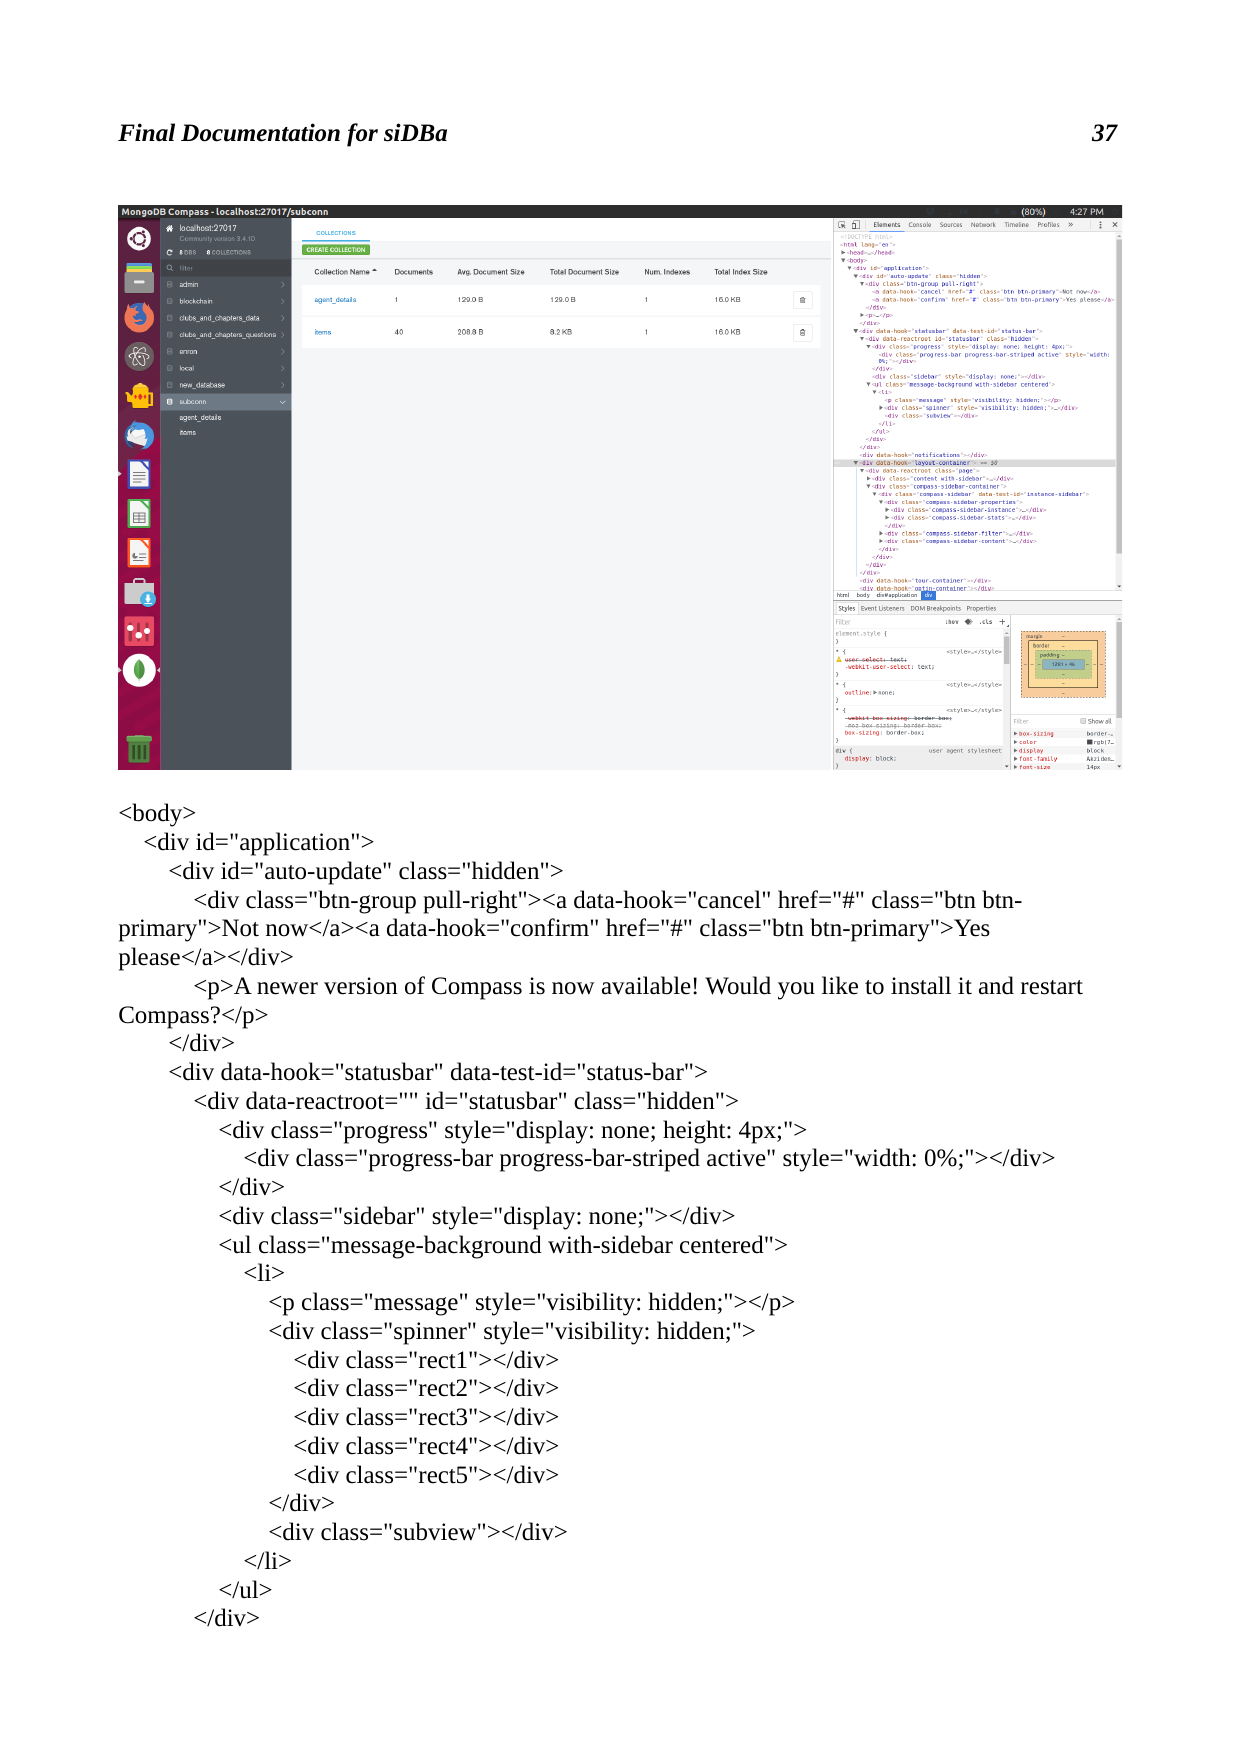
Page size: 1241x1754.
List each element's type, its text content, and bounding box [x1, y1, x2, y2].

text </li> [118, 1546, 1122, 1575]
text <ul class="message-background with-sidebar centered"> [118, 1230, 1122, 1258]
text <div class="rect5"></div> [118, 1460, 1122, 1488]
text </ul> [118, 1575, 1122, 1603]
text <div class="btn-group pull-right"><a data-hook="cancel" href="#" class="btn btn-primary">Not now</a><a data-hook="confirm" href="#" class="btn btn-primary">Yes please</a></div> [118, 885, 1122, 971]
text </div> [118, 1488, 1122, 1517]
text <div class="progress-bar progress-bar-striped active" style="width: 0%;"></div> [118, 1143, 1122, 1172]
text </div> [118, 1172, 1122, 1201]
text <div class="progress" style="display: none; height: 4px;"> [118, 1115, 1122, 1143]
text <div class="sidebar" style="display: none;"></div> [118, 1201, 1122, 1230]
text <div class="subview"></div> [118, 1517, 1122, 1546]
text <div id="auto-update" class="hidden"> [118, 856, 1122, 885]
text </div> [118, 1603, 1122, 1632]
text <div class="rect1"></div> [118, 1345, 1122, 1373]
text <div class="rect2"></div> [118, 1373, 1122, 1402]
text <div id="application"> [118, 827, 1122, 856]
text <div class="rect4"></div> [118, 1431, 1122, 1460]
text <p class="message" style="visibility: hidden;"></p> [118, 1287, 1122, 1316]
text <div data-hook="statusbar" data-test-id="status-bar"> [118, 1057, 1122, 1086]
text </div> [118, 1028, 1122, 1057]
text <body> [118, 798, 1122, 827]
text <div class="rect3"></div> [118, 1402, 1122, 1431]
text <div data-reactroot="" id="statusbar" class="hidden"> [118, 1086, 1122, 1115]
picture [118, 205, 1123, 770]
text <div class="spinner" style="visibility: hidden;"> [118, 1316, 1122, 1345]
text <p>A newer version of Compass is now available! Would you like to install it and restart Compass?</p> [118, 971, 1122, 1028]
text <li> [118, 1258, 1122, 1287]
